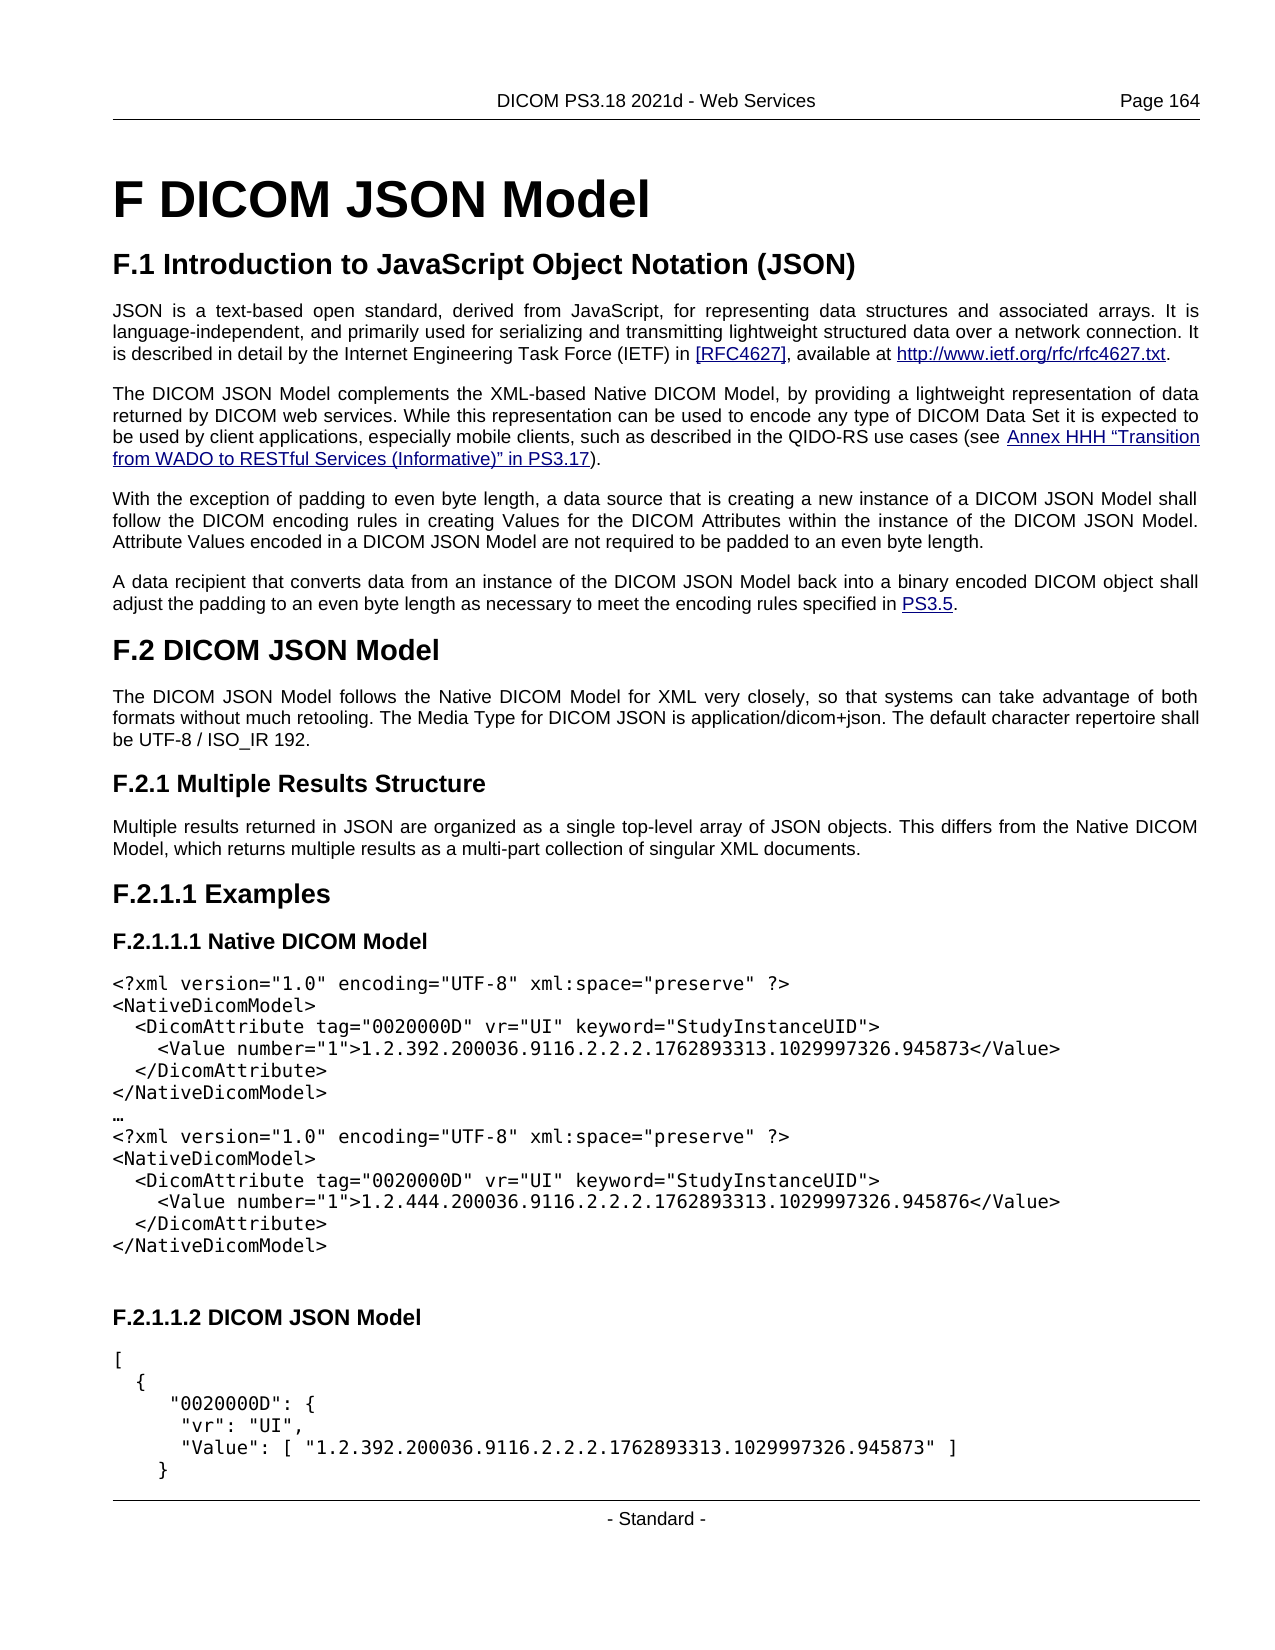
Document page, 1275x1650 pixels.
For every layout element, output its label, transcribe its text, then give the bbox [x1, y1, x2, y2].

text F.2 DICOM JSON Model [112, 633, 1200, 667]
text With the exception of padding to even byte length, a data source that is creating a new instance of a DICOM JSON Model shall follow the DICOM encoding rules in creating Values for the DICOM Attributes within the instance of the DICOM JSON Model. Attribute Values encoded in a DICOM JSON Model are not required to be padded to an even byte length. [112, 488, 1200, 552]
text F DICOM JSON Model [112, 169, 1200, 228]
text F.1 Introduction to JavaScript Object Notation (JSON) [112, 247, 1200, 281]
text F.2.1.1.1 Native DICOM Model [112, 928, 1200, 954]
text [ { "0020000D": { "vr": "UI", "Value": [ "1.2.392.200036.9116.2.2.2.1762893313.1029997326.945873" ] } [112, 1349, 1200, 1481]
text The DICOM JSON Model complements the XML-based Native DICOM Model, by providing a lightweight representation of data returned by DICOM web services. While this representation can be used to encode any type of DICOM Data Set it is expected to be used by client applications, especially mobile clients, such as described in the QIDO-RS use cases (see Annex HHH “Transition from WADO to RESTful Services (Informative)” in PS3.17). [112, 383, 1200, 469]
text Multiple results returned in JSON are organized as a single top-level array of JSON objects. This differs from the Native DICOM Model, which returns multiple results as a multi-part collection of singular XML documents. [112, 816, 1200, 859]
text F.2.1.1 Examples [112, 878, 1200, 909]
text F.2.1.1.2 DICOM JSON Model [112, 1305, 1200, 1331]
text <?xml version="1.0" encoding="UTF-8" xml:space="preserve" ?> <NativeDicomModel> <DicomAttribute tag="0020000D" vr="UI" keyword="StudyInstanceUID"> <Value number="1">1.2.392.200036.9116.2.2.2.1762893313.1029997326.945873</Value> </DicomAttribute> </NativeDicomModel> … <?xml version="1.0" encoding="UTF-8" xml:space="preserve" ?> <NativeDicomModel> <DicomAttribute tag="0020000D" vr="UI" keyword="StudyInstanceUID"> <Value number="1">1.2.444.200036.9116.2.2.2.1762893313.1029997326.945876</Value> </DicomAttribute> </NativeDicomModel> [112, 973, 1200, 1286]
text F.2.1 Multiple Results Structure [112, 769, 1200, 798]
text JSON is a text-based open standard, derived from JavaScript, for representing data structures and associated arrays. It is language-independent, and primarily used for serializing and transmitting lightweight structured data over a network connection. It is described in detail by the Internet Engineering Task Force (IETF) in [RFC4627], available at http://​www.ietf.org/​rfc/​rfc4627.txt. [112, 299, 1200, 364]
text A data recipient that converts data from an instance of the DICOM JSON Model back into a binary encoded DICOM object shall adjust the padding to an even byte length as necessary to meet the encoding rules specified in PS3.5. [112, 571, 1200, 614]
text The DICOM JSON Model follows the Native DICOM Model for XML very closely, so that systems can take advantage of both formats without much retooling. The Media Type for DICOM JSON is application/dicom+json. The default character repertoire shall be UTF-8 / ISO_IR 192. [112, 685, 1200, 750]
